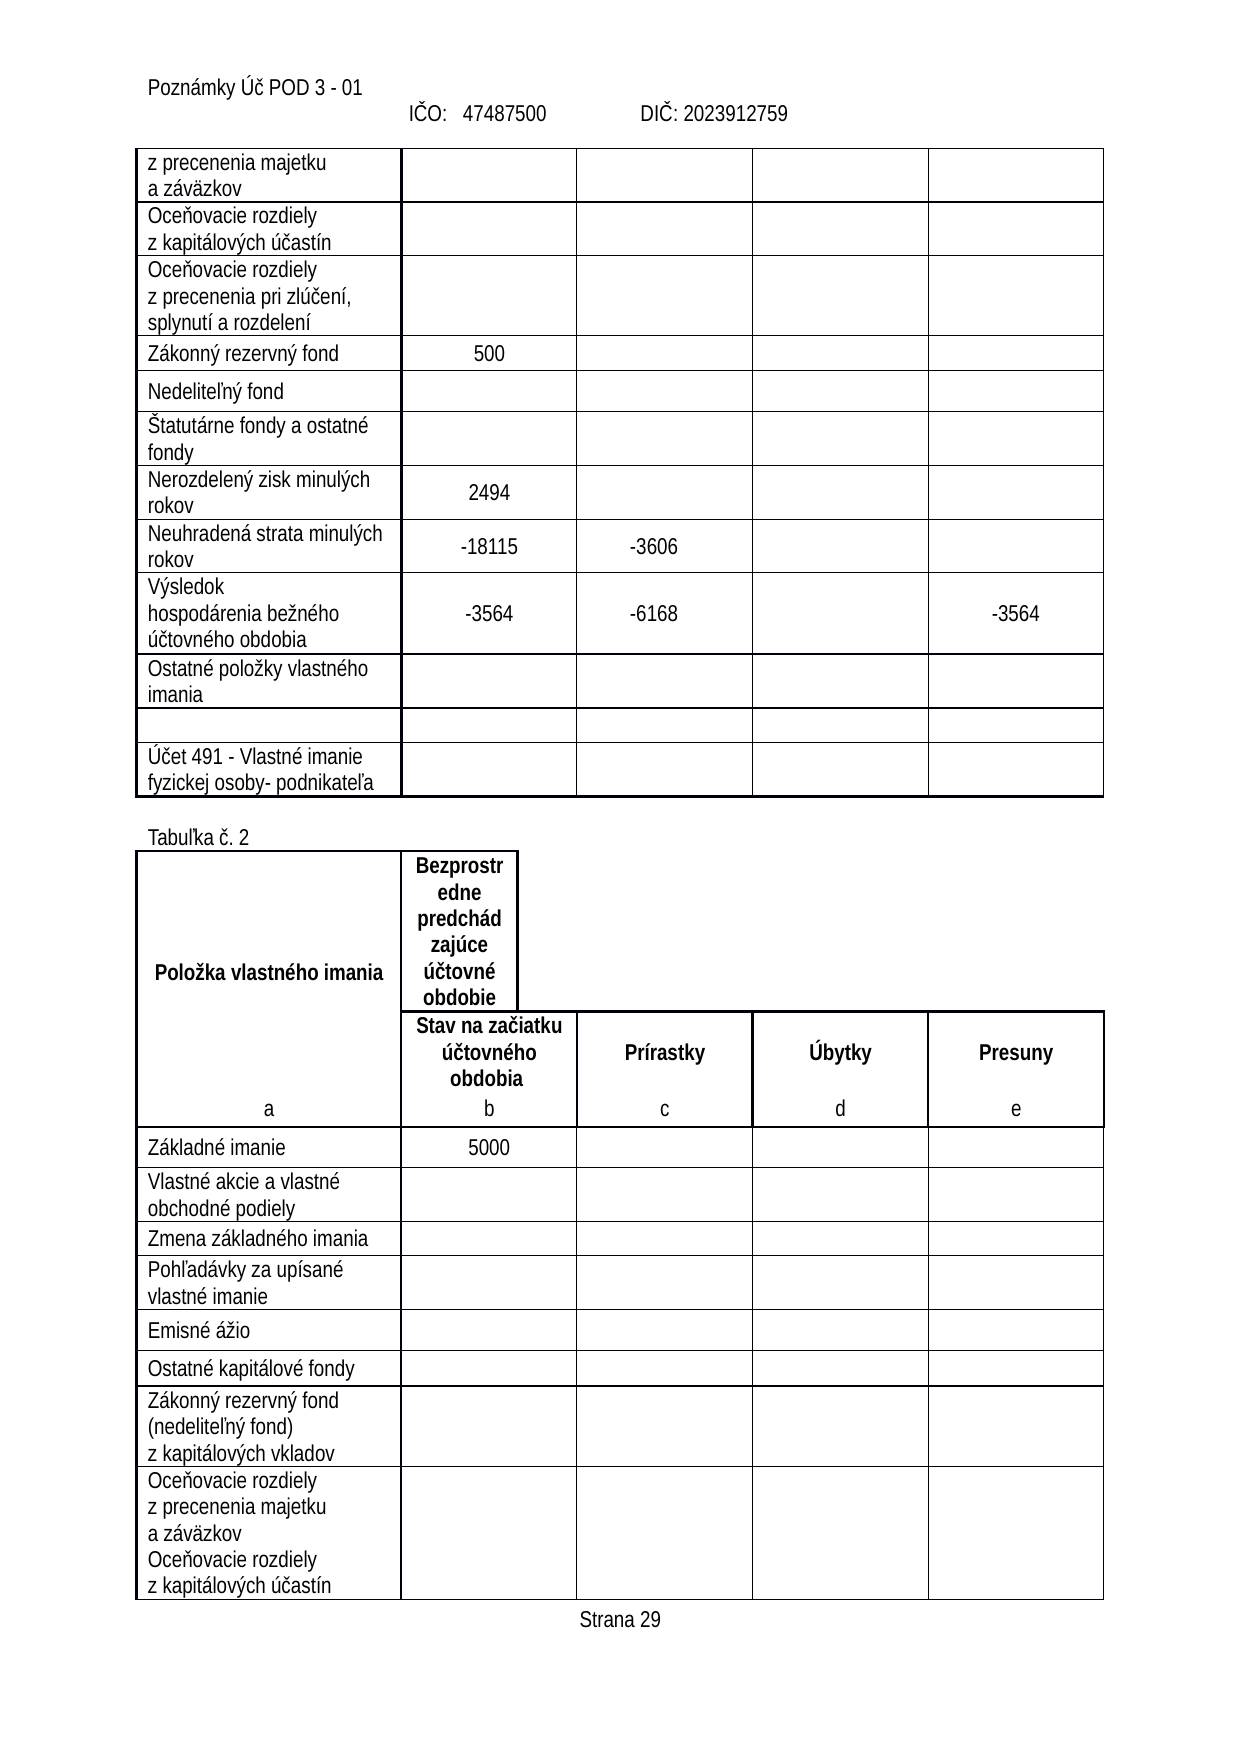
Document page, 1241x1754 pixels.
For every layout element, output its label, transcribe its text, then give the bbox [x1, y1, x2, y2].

table_cell Oceňovacie rozdiely z precenenia pri zlúčení, splynutí a rozdelení [138, 256, 400, 335]
table_cell 500 [403, 336, 576, 370]
table_cell [577, 1467, 752, 1546]
table_cell [929, 520, 1103, 572]
table_cell [753, 1222, 928, 1255]
table_header Položka vlastného imania [138, 852, 400, 1091]
table_cell a [138, 1091, 400, 1126]
table_cell [929, 1351, 1103, 1385]
table_cell [929, 1546, 1103, 1599]
table_cell [753, 1310, 928, 1350]
table_cell [577, 256, 752, 335]
table_cell [403, 709, 576, 742]
table_header Bezprostredne predchádzajúce účtovné obdobie [402, 852, 516, 1010]
table_cell [929, 371, 1103, 411]
table_cell [753, 520, 928, 572]
table_header [519, 850, 577, 1010]
table_cell [403, 256, 576, 335]
table_cell Základné imanie [138, 1128, 400, 1167]
table_cell [753, 655, 928, 707]
table_cell 2494 [403, 466, 576, 518]
table_cell [577, 412, 752, 465]
table_cell [403, 371, 576, 411]
table_cell [929, 655, 1103, 707]
table_cell -18115 [403, 520, 576, 572]
table_cell Zákonný rezervný fond [138, 336, 400, 370]
table_cell [929, 149, 1103, 201]
table_cell Oceňovacie rozdiely z kapitálových účastín [138, 203, 400, 255]
table_cell [929, 256, 1103, 335]
table_cell [577, 1168, 752, 1221]
table_cell [402, 1256, 576, 1309]
table_cell [753, 149, 928, 201]
table_cell [929, 412, 1103, 465]
table_cell -3606 [577, 520, 752, 572]
table_cell [753, 1351, 928, 1385]
table_cell Prírastky [578, 1013, 751, 1091]
table_cell [929, 1222, 1103, 1255]
table_cell 5000 [402, 1128, 576, 1167]
table_cell [753, 1467, 928, 1546]
table_cell d [754, 1091, 927, 1126]
table_cell -3564 [929, 573, 1103, 652]
table_cell [577, 149, 752, 201]
table_cell Oceňovacie rozdiely z precenenia majetku a záväzkov [138, 1467, 400, 1546]
table_cell [753, 1128, 928, 1167]
table_cell [577, 1128, 752, 1167]
table_cell Presuny [929, 1013, 1103, 1091]
table_cell [929, 203, 1103, 255]
table_cell [403, 203, 576, 255]
table_cell -3564 [403, 573, 576, 652]
table_cell [402, 1387, 576, 1466]
table_cell [403, 412, 576, 465]
table_cell [138, 709, 400, 742]
table_cell Neuhradená strata minulých rokov [138, 520, 400, 572]
table_cell [753, 1387, 928, 1466]
table_cell [402, 1467, 576, 1546]
table_cell [402, 1168, 576, 1221]
table_cell [577, 1351, 752, 1385]
table_cell [929, 743, 1103, 795]
table_cell Zákonný rezervný fond (nedeliteľný fond) z kapitálových vkladov [138, 1387, 400, 1466]
table_cell z precenenia majetku a záväzkov [138, 149, 400, 201]
table_cell [929, 1256, 1103, 1309]
table_cell [577, 336, 752, 370]
table_cell [753, 466, 928, 518]
table_cell [753, 371, 928, 411]
table_cell [402, 1310, 576, 1350]
table_cell [753, 336, 928, 370]
table_cell Zmena základného imania [138, 1222, 400, 1255]
table_cell Ostatné kapitálové fondy [138, 1351, 400, 1385]
table_cell Výsledok hospodárenia bežného účtovného obdobia [138, 573, 400, 652]
table_cell [403, 149, 576, 201]
table_cell [929, 1387, 1103, 1466]
table_cell [577, 1222, 752, 1255]
table_cell [753, 1256, 928, 1309]
text Tabuľka č. 2 [148, 824, 1092, 850]
table_cell [753, 412, 928, 465]
table_cell [577, 1387, 752, 1466]
table_cell [403, 655, 576, 707]
table_cell [577, 743, 752, 795]
table_cell Nedeliteľný fond [138, 371, 400, 411]
table_cell [403, 743, 576, 795]
table_cell Stav na začiatku účtovného obdobia [402, 1013, 576, 1091]
table_cell Oceňovacie rozdiely z kapitálových účastín [138, 1546, 400, 1599]
table_cell [929, 1310, 1103, 1350]
table_cell [929, 709, 1103, 742]
table_cell [577, 466, 752, 518]
table_cell e [929, 1091, 1103, 1126]
table_cell [929, 466, 1103, 518]
table_cell [577, 709, 752, 742]
table_cell [753, 256, 928, 335]
table_cell [402, 1546, 576, 1599]
table_cell [753, 573, 928, 652]
table_cell Ostatné položky vlastného imania [138, 655, 400, 707]
table_cell c [578, 1091, 751, 1126]
table_header [753, 850, 928, 1010]
table_cell [929, 1467, 1103, 1546]
table_cell [929, 336, 1103, 370]
table_cell b [402, 1091, 576, 1126]
table_cell [402, 1222, 576, 1255]
table_header [577, 850, 752, 1010]
table_cell [577, 1310, 752, 1350]
table_cell Štatutárne fondy a ostatné fondy [138, 412, 400, 465]
table_cell [577, 203, 752, 255]
table_cell [753, 709, 928, 742]
table_cell [753, 203, 928, 255]
table_cell Pohľadávky za upísané vlastné imanie [138, 1256, 400, 1309]
table_cell [577, 371, 752, 411]
table_cell -6168 [577, 573, 752, 652]
table_cell [402, 1351, 576, 1385]
table_cell [753, 1168, 928, 1221]
table_cell [577, 1256, 752, 1309]
table_cell [929, 1128, 1103, 1167]
table_cell Nerozdelený zisk minulých rokov [138, 466, 400, 518]
table_cell [577, 655, 752, 707]
table_cell [753, 743, 928, 795]
table_cell [577, 1546, 752, 1599]
table_cell Účet 491 - Vlastné imanie fyzickej osoby- podnikateľa [138, 743, 400, 795]
table_cell Emisné ážio [138, 1310, 400, 1350]
table_cell [753, 1546, 928, 1599]
table_cell [929, 1168, 1103, 1221]
table_cell Úbytky [754, 1013, 927, 1091]
table_cell Vlastné akcie a vlastné obchodné podiely [138, 1168, 400, 1221]
table_header [928, 850, 1104, 1010]
